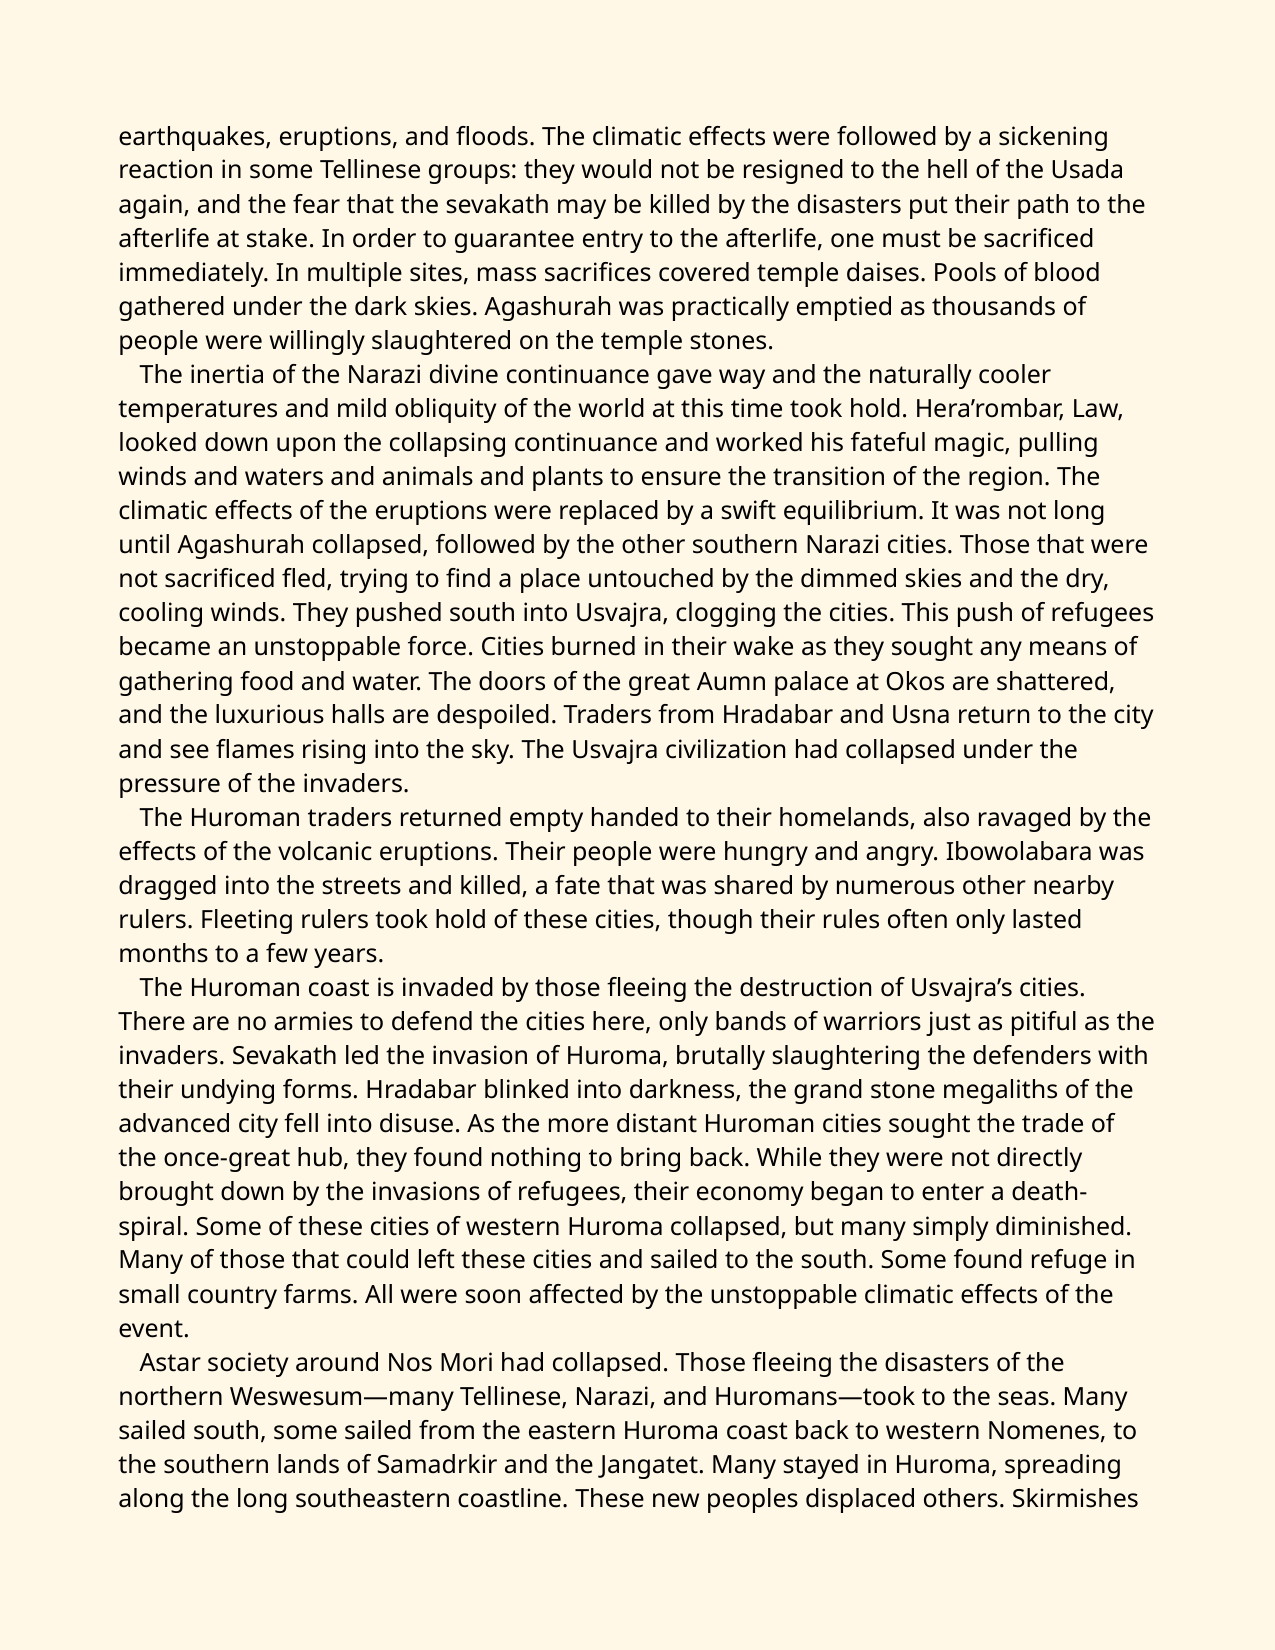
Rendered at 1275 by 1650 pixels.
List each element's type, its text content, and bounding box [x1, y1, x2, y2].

text The Huroman traders returned empty handed to their homelands, also ravaged by the effects of the volcanic eruptions. Their people were hungry and angry. Ibowolabara was dragged into the streets and killed, a fate that was shared by numerous other nearby rulers. Fleeting rulers took hold of these cities, though their rules often only lasted months to a few years. [118, 799, 1157, 970]
text earthquakes, eruptions, and floods. The climatic effects were followed by a sickening reaction in some Tellinese groups: they would not be resigned to the hell of the Usada again, and the fear that the sevakath may be killed by the disasters put their path to the afterlife at stake. In order to guarantee entry to the afterlife, one must be sacrificed immediately. In multiple sites, mass sacrifices covered temple daises. Pools of blood gathered under the dark skies. Agashurah was practically emptied as thousands of people were willingly slaughtered on the temple stones. [118, 118, 1157, 357]
text The Huroman coast is invaded by those fleeing the destruction of Usvajra’s cities. There are no armies to defend the cities here, only bands of warriors just as pitiful as the invaders. Sevakath led the invasion of Huroma, brutally slaughtering the defenders with their undying forms. Hradabar blinked into darkness, the grand stone megaliths of the advanced city fell into disuse. As the more distant Huroman cities sought the trade of the once-great hub, they found nothing to bring back. While they were not directly brought down by the invasions of refugees, their economy began to enter a death-spiral. Some of these cities of western Huroma collapsed, but many simply diminished. Many of those that could left these cities and sailed to the south. Some found refuge in small country farms. All were soon affected by the unstoppable climatic effects of the event. [118, 970, 1157, 1344]
text Astar society around Nos Mori had collapsed. Those fleeing the disasters of the northern Weswesum—many Tellinese, Narazi, and Huromans—took to the seas. Many sailed south, some sailed from the eastern Huroma coast back to western Nomenes, to the southern lands of Samadrkir and the Jangatet. Many stayed in Huroma, spreading along the long southeastern coastline. These new peoples displaced others. Skirmishes [118, 1344, 1157, 1515]
text The inertia of the Narazi divine continuance gave way and the naturally cooler temperatures and mild obliquity of the world at this time took hold. Hera’rombar, Law, looked down upon the collapsing continuance and worked his fateful magic, pulling winds and waters and animals and plants to ensure the transition of the region. The climatic effects of the eruptions were replaced by a swift equilibrium. It was not long until Agashurah collapsed, followed by the other southern Narazi cities. Those that were not sacrificed fled, trying to find a place untouched by the dimmed skies and the dry, cooling winds. They pushed south into Usvajra, clogging the cities. This push of refugees became an unstoppable force. Cities burned in their wake as they sought any means of gathering food and water. The doors of the great Aumn palace at Okos are shattered, and the luxurious halls are despoiled. Traders from Hradabar and Usna return to the city and see flames rising into the sky. The Usvajra civilization had collapsed under the pressure of the invaders. [118, 357, 1157, 799]
